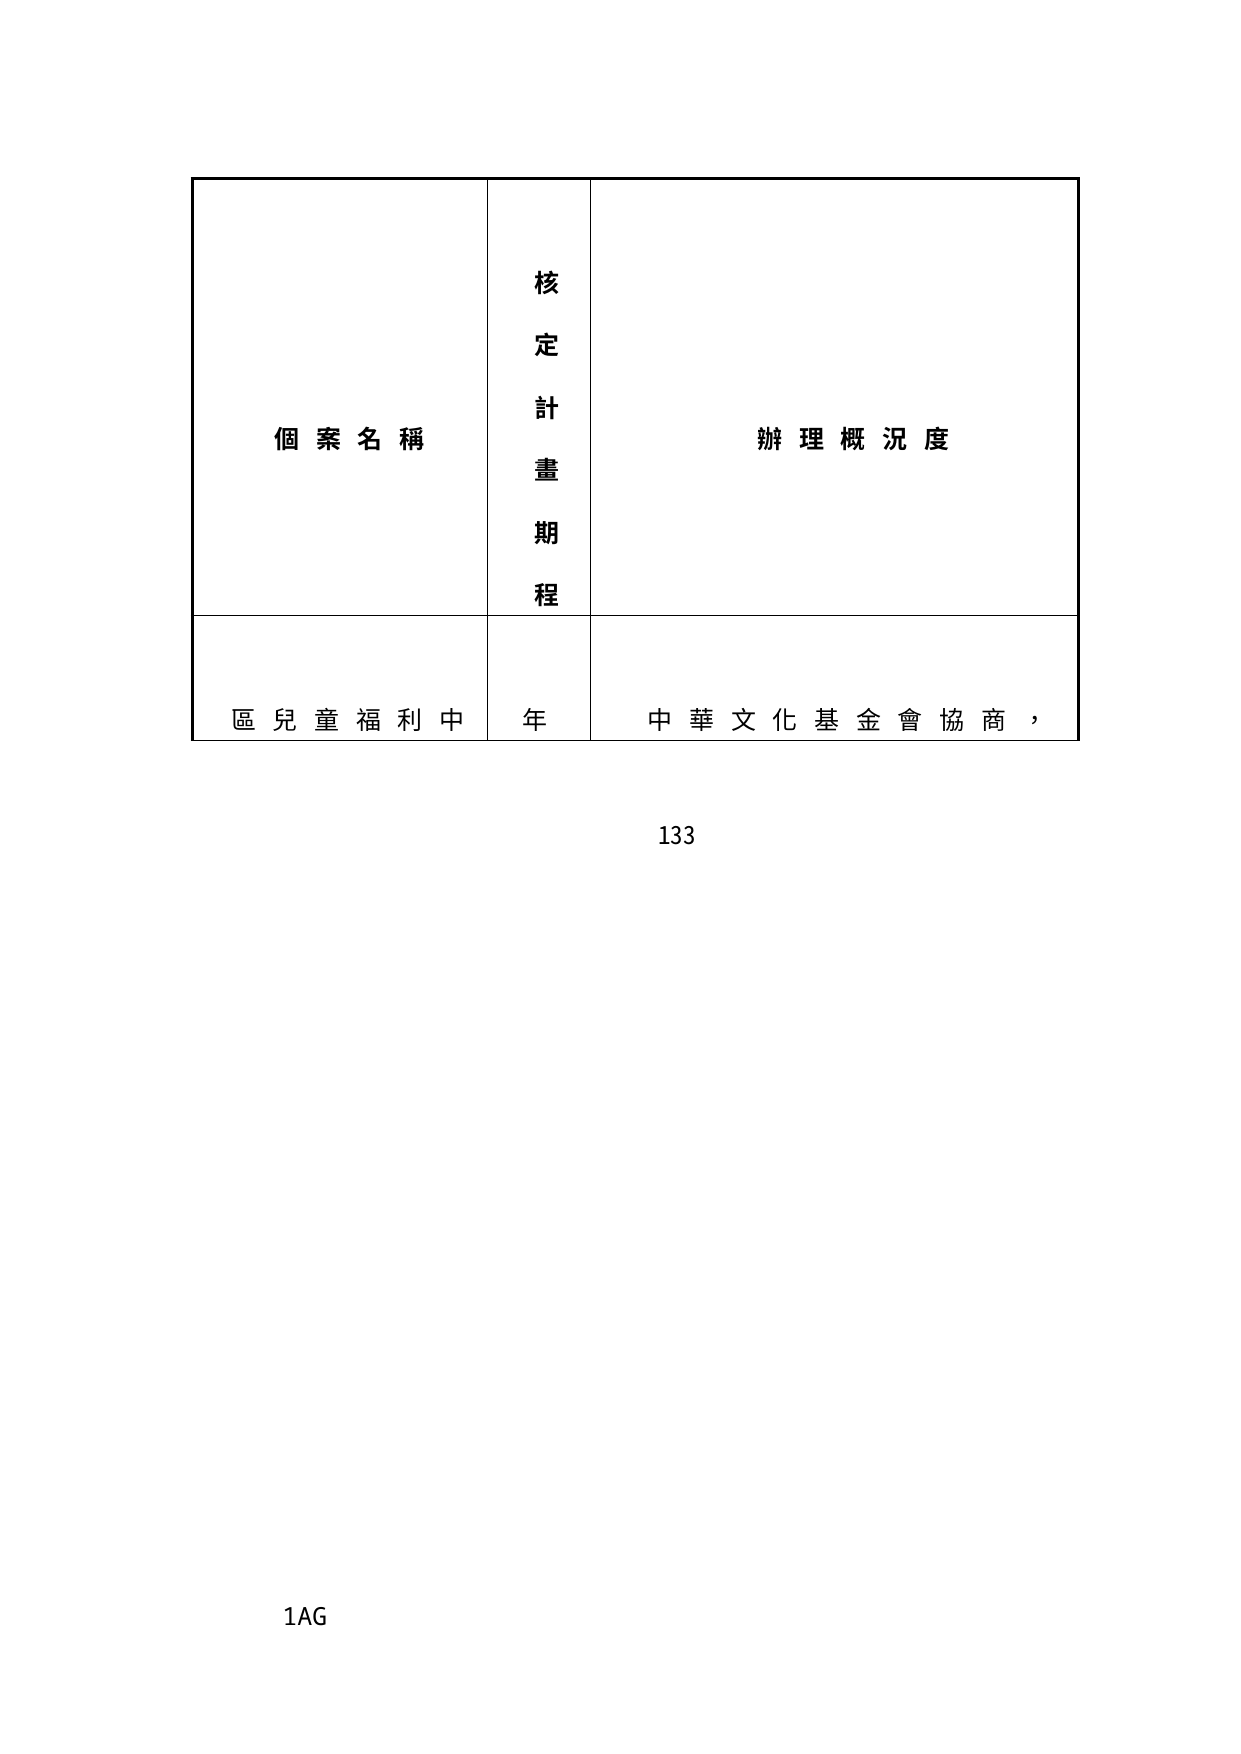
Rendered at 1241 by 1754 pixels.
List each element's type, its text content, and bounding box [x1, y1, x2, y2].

table_cell 年 [488, 616, 590, 740]
table_header 核定計畫期程 [488, 180, 590, 615]
table_cell 區兒童福利中 [194, 616, 487, 740]
table_header 辦理概況度 [591, 180, 1077, 615]
table_header 個案名稱 [194, 180, 487, 615]
table_cell 中華文化基金會協商， [591, 616, 1077, 740]
